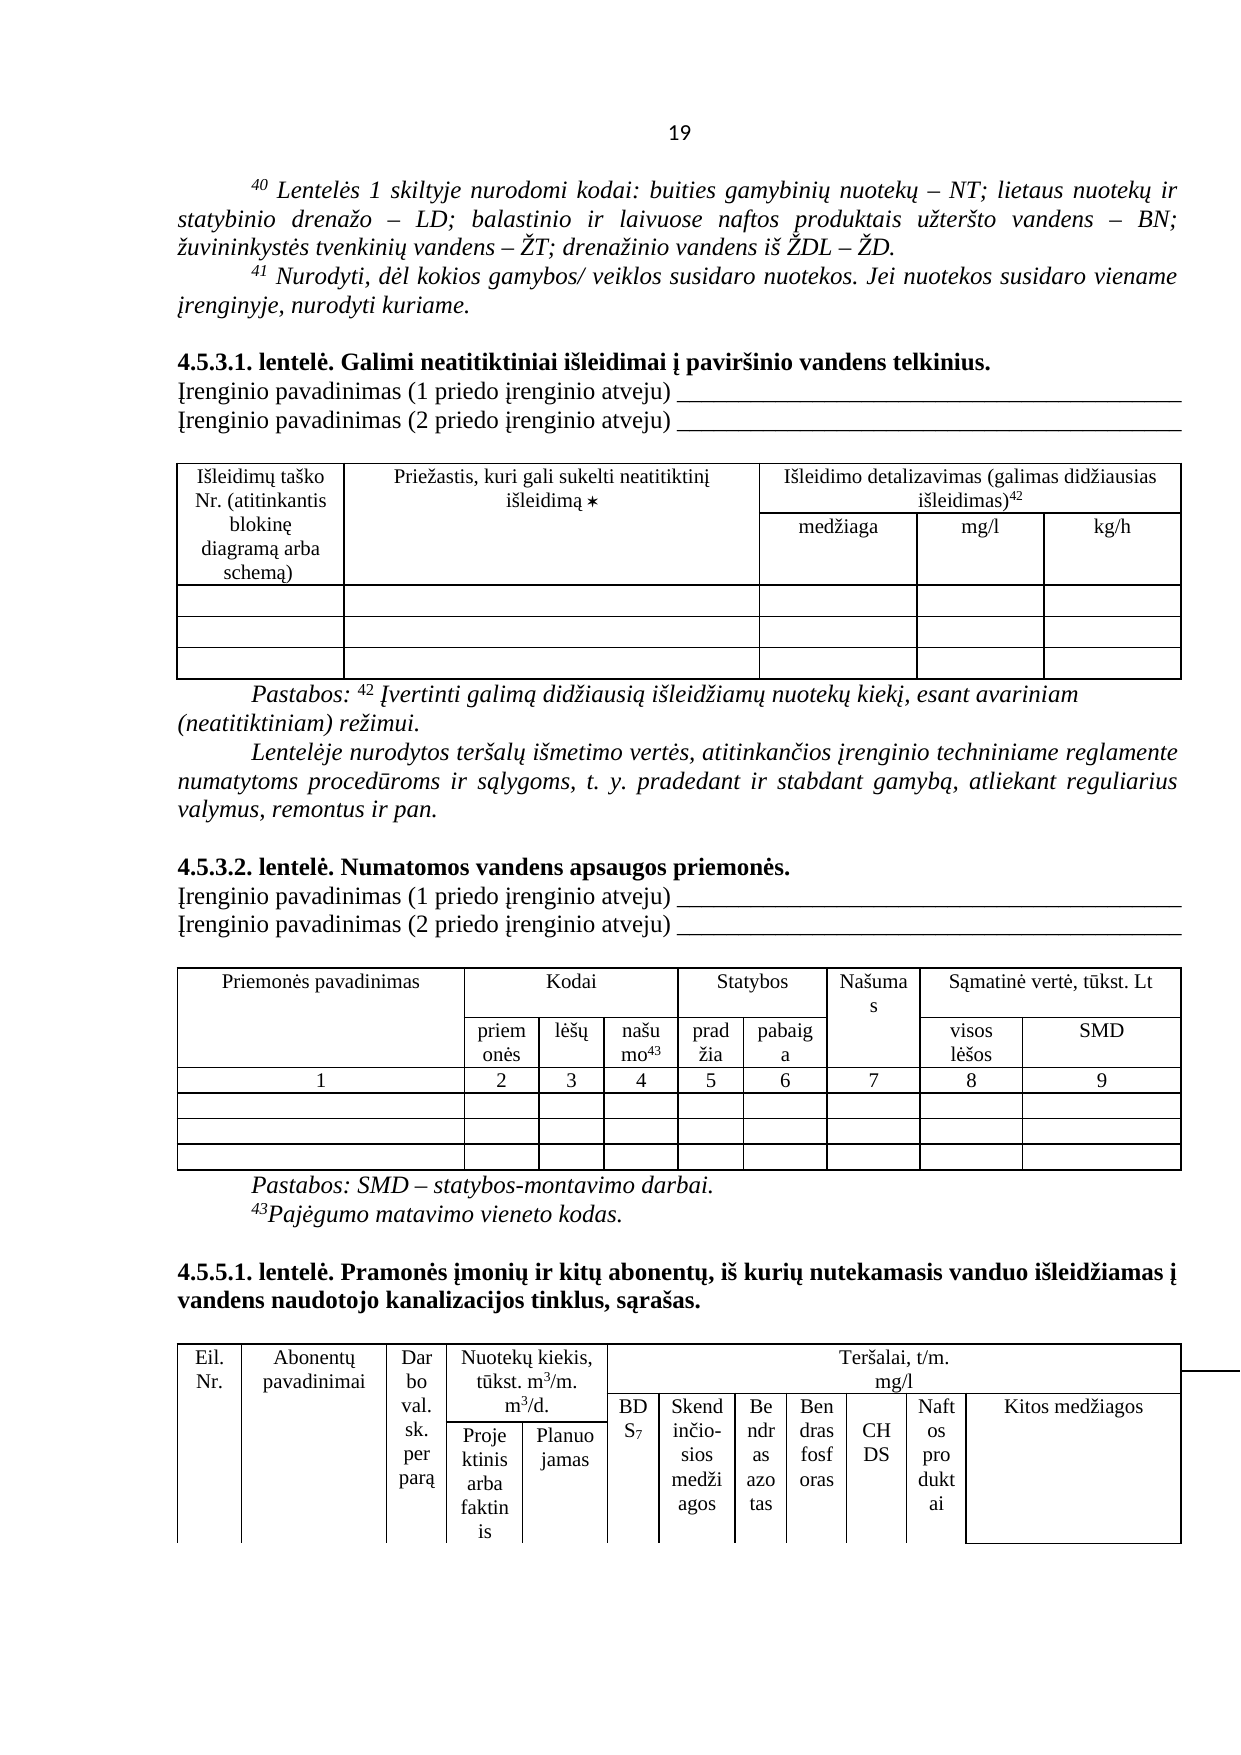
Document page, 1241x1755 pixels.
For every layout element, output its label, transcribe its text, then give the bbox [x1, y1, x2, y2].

table_cell 1 [178, 1068, 464, 1092]
table_header Nuotekų kiekis, tūkst. m3/m. m3/d. [447, 1345, 607, 1421]
table_cell [605, 1119, 677, 1143]
text 43Pajėgumo matavimo vieneto kodas. [177, 1199, 1181, 1228]
table_cell [465, 1119, 538, 1143]
table_cell BDS7 [608, 1394, 658, 1543]
table_cell [345, 586, 759, 616]
table_cell [178, 1145, 464, 1169]
table_cell [744, 1145, 826, 1169]
text Įrenginio pavadinimas (1 priedo įrenginio atveju) [177, 376, 1181, 405]
table_cell pabaiga [744, 1018, 826, 1066]
table_cell [178, 1094, 464, 1118]
table_header Kodai [465, 969, 677, 1017]
table_cell [828, 1119, 919, 1143]
table_cell [1045, 648, 1180, 678]
table_cell Bendras azotas [736, 1394, 786, 1543]
table_cell [918, 617, 1043, 647]
table_cell [345, 648, 759, 678]
table_cell [760, 617, 916, 647]
table_cell [178, 648, 343, 678]
table_cell [828, 1094, 919, 1118]
text 4.5.3.1. lentelė. Galimi neatitiktiniai išleidimai į paviršinio vandens telkinius. [177, 347, 1181, 376]
table_cell 8 [921, 1068, 1022, 1092]
table_cell našumo43 [605, 1018, 677, 1066]
text Įrenginio pavadinimas (2 priedo įrenginio atveju) [177, 909, 1181, 938]
table_cell Bendras fosforas [787, 1394, 846, 1543]
table_cell priemonės [465, 1018, 538, 1066]
table_cell Skendinčio-sios medžiagos [660, 1394, 734, 1543]
table_cell [679, 1119, 743, 1143]
table_cell [1023, 1094, 1180, 1118]
table_cell 7 [828, 1068, 919, 1092]
text 4.5.3.2. lentelė. Numatomos vandens apsaugos priemonės. [177, 852, 1181, 881]
table_cell [1023, 1145, 1180, 1169]
table_cell [178, 617, 343, 647]
table_cell pradžia [679, 1018, 743, 1066]
table_cell [605, 1094, 677, 1118]
table_cell 6 [744, 1068, 826, 1092]
table_header Darbo val. sk. per parą [387, 1345, 446, 1543]
table_cell [744, 1119, 826, 1143]
table_cell 4 [605, 1068, 677, 1092]
table_cell [921, 1145, 1022, 1169]
table_cell [1023, 1119, 1180, 1143]
table_cell [540, 1145, 603, 1169]
table_cell [1045, 586, 1180, 616]
table_header Teršalai, t/m. mg/l [608, 1345, 1180, 1393]
table_cell [605, 1145, 677, 1169]
table_header Išleidimo detalizavimas (galimas didžiausias išleidimas)42 [760, 464, 1180, 512]
table_cell medžiaga [760, 514, 916, 584]
table_header Eil. Nr. [178, 1345, 241, 1543]
table_cell 5 [679, 1068, 743, 1092]
text 41 Nurodyti, dėl kokios gamybos/ veiklos susidaro nuotekos. Jei nuotekos susidaro viename įrenginyje, nurodyti kuriame. [177, 261, 1181, 319]
table_cell [540, 1094, 603, 1118]
table_cell [760, 648, 916, 678]
table_cell [178, 1017, 464, 1066]
table_header Sąmatinė vertė, tūkst. Lt [921, 969, 1180, 1017]
table_cell [744, 1094, 826, 1118]
text Pastabos: 42 Įvertinti galimą didžiausią išleidžiamų nuotekų kiekį, esant avariniam [177, 680, 1181, 708]
table_cell SMD [1023, 1018, 1180, 1066]
table_cell [828, 1017, 919, 1066]
table_cell [828, 1145, 919, 1169]
table_cell [921, 1119, 1022, 1143]
table_cell visos lėšos [921, 1018, 1022, 1066]
table_header Priežastis, kuri gali sukelti neatitiktinį išleidimą  [345, 464, 759, 584]
table_cell [679, 1094, 743, 1118]
text Lentelėje nurodytos teršalų išmetimo vertės, atitinkančios įrenginio techniniame reglamente numatytoms procedūroms ir sąlygoms, t. y. pradedant ir stabdant gamybą, atliekant reguliarius valymus, remontus ir pan. [177, 737, 1181, 823]
table_cell lėšų [540, 1018, 603, 1066]
table_header Našumas [828, 969, 919, 1017]
table_cell 9 [1023, 1068, 1180, 1092]
table_cell kg/h [1045, 514, 1180, 584]
text Įrenginio pavadinimas (2 priedo įrenginio atveju) [177, 405, 1181, 434]
text Įrenginio pavadinimas (1 priedo įrenginio atveju) [177, 881, 1181, 909]
table_cell mg/l [918, 514, 1043, 584]
text (neatitiktiniam) režimui. [177, 708, 1181, 737]
table_header Abonentų pavadinimai [242, 1345, 386, 1543]
table_cell Projektinis arba faktinis [447, 1423, 522, 1543]
table_cell 3 [540, 1068, 603, 1092]
table_cell 2 [465, 1068, 538, 1092]
table_cell [921, 1094, 1022, 1118]
table_cell Kitos medžiagos [967, 1394, 1180, 1543]
table_header Priemonės pavadinimas [178, 969, 464, 1017]
table_cell [679, 1145, 743, 1169]
text 40 Lentelės 1 skiltyje nurodomi kodai: buities gamybinių nuotekų – NT; lietaus nuotekų ir statybinio drenažo – LD; balastinio ir laivuose naftos produktais užteršto vandens – BN; žuvininkystės tvenkinių vandens – ŽT; drenažinio vandens iš ŽDL – ŽD. [177, 175, 1181, 261]
table_header Išleidimų taško Nr. (atitinkantis blokinę diagramą arba schemą) [178, 464, 343, 584]
table_cell Planuojamas [523, 1423, 607, 1543]
table_cell [918, 586, 1043, 616]
table_cell [1045, 617, 1180, 647]
table_cell [760, 586, 916, 616]
text Pastabos: SMD – statybos-montavimo darbai. [177, 1171, 1181, 1199]
table_cell CHDS [847, 1394, 906, 1543]
table_cell [465, 1145, 538, 1169]
table_cell [918, 648, 1043, 678]
table_cell [540, 1119, 603, 1143]
table_cell Naftos produktai [907, 1394, 965, 1543]
text 4.5.5.1. lentelė. Pramonės įmonių ir kitų abonentų, iš kurių nutekamasis vanduo išleidžiamas į vandens naudotojo kanalizacijos tinklus, sąrašas. [177, 1257, 1181, 1314]
table_cell [178, 1119, 464, 1143]
table_header Statybos [679, 969, 826, 1017]
table_cell [178, 586, 343, 616]
table_cell [345, 617, 759, 647]
table_cell [465, 1094, 538, 1118]
